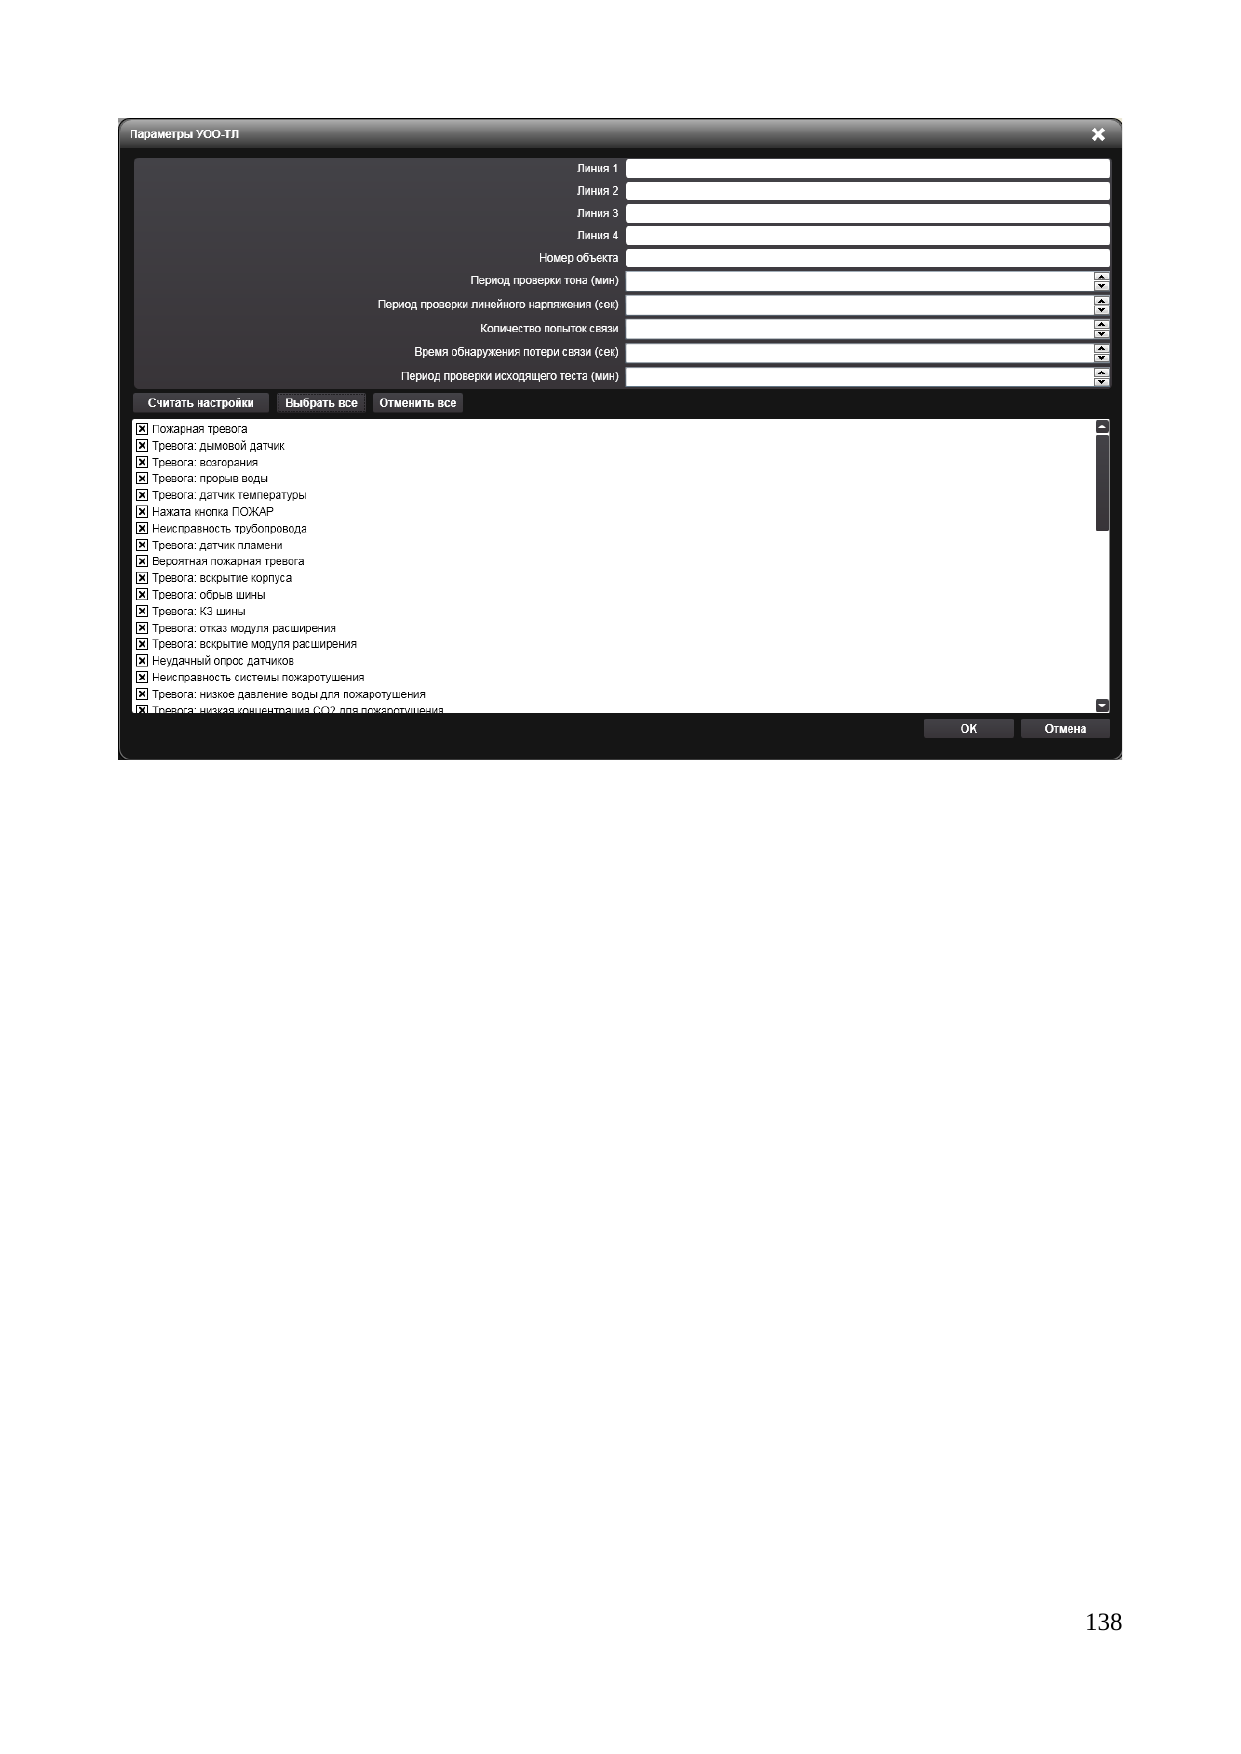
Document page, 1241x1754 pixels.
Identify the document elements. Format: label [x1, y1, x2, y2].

picture [118, 118, 1123, 760]
